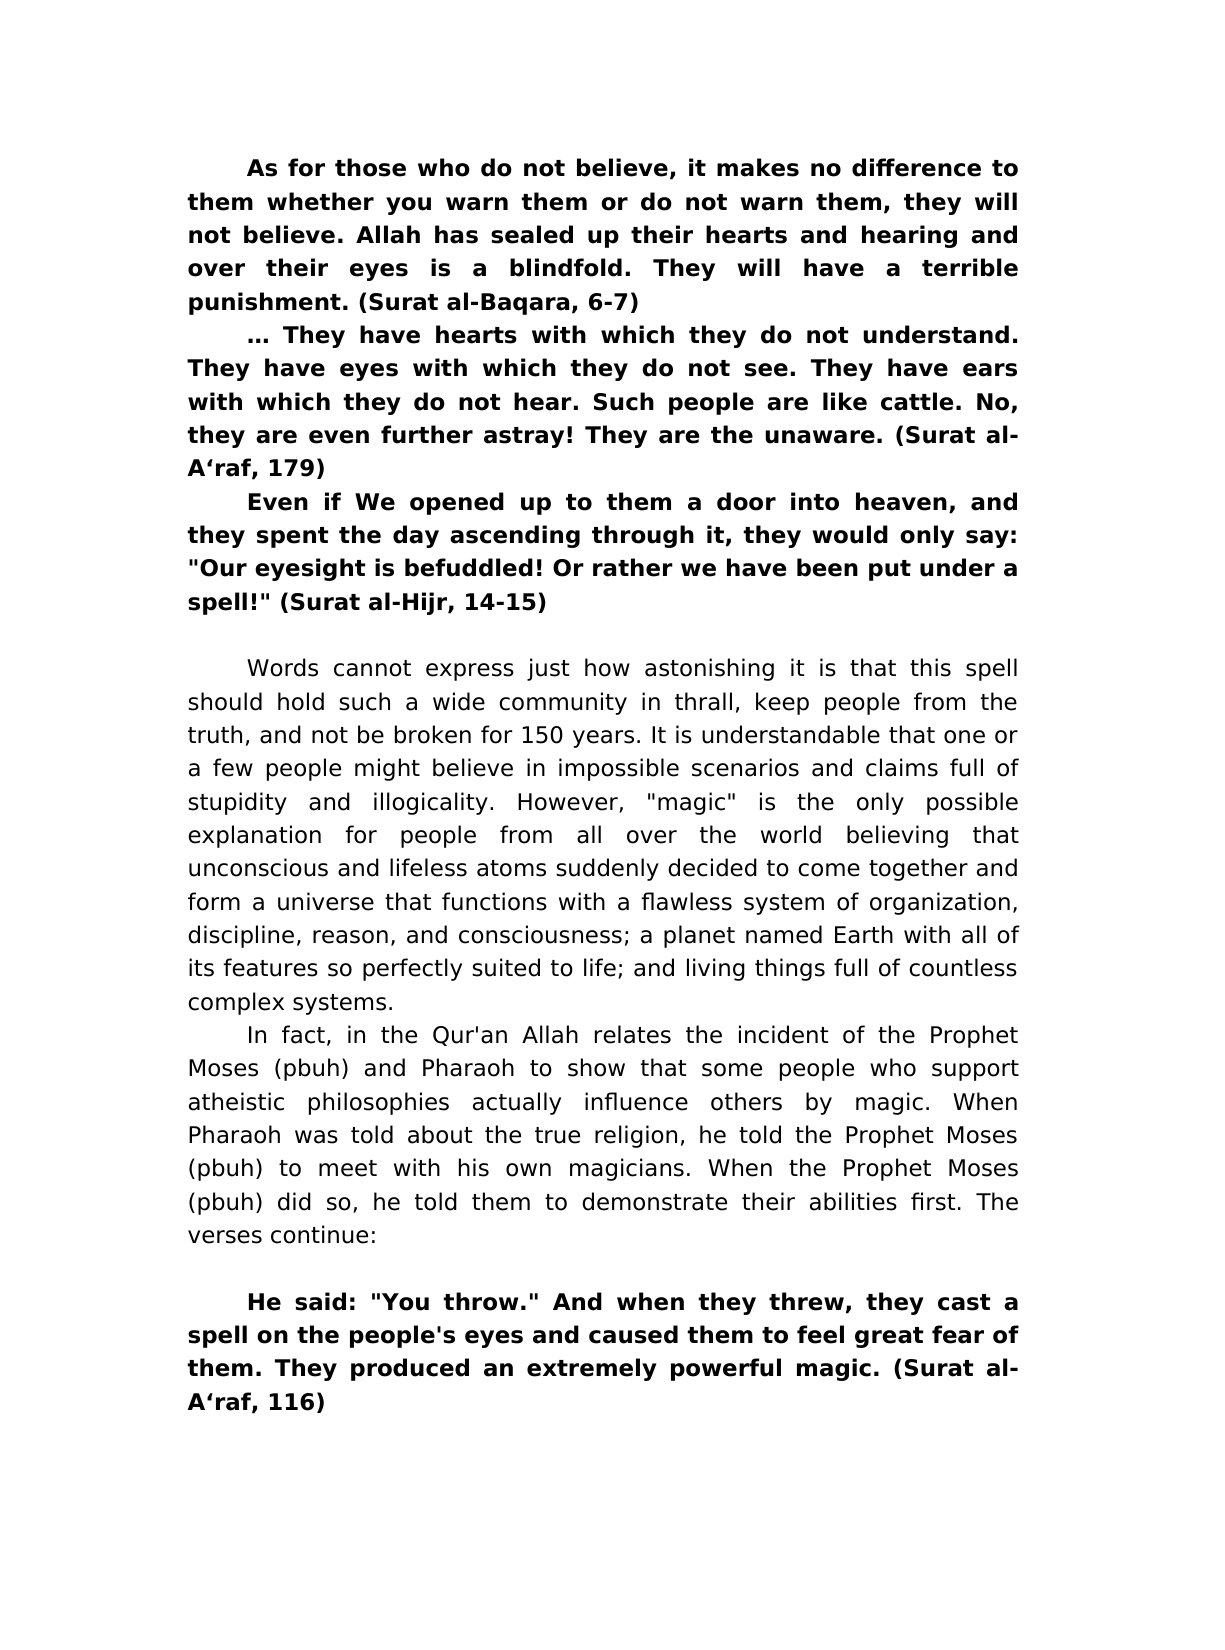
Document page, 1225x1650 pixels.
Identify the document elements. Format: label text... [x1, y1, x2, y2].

text As for those who do not believe, it makes no difference to them whether you warn them or do not warn them, they will not believe. Allah has sealed up their hearts and hearing and over their eyes is a blindfold. They will have a terrible punishment. (Surat al-Baqara, 6-7) [187, 150, 1020, 317]
text Words cannot express just how astonishing it is that this spell should hold such a wide community in thrall, keep people from the truth, and not be broken for 150 years. It is understandable that one or a few people might believe in impossible scenarios and claims full of stupidity and illogicality. However, "magic" is the only possible explanation for people from all over the world believing that unconscious and lifeless atoms suddenly decided to come together and form a universe that functions with a flawless system of organization, discipline, reason, and consciousness; a planet named Earth with all of its features so perfectly suited to life; and living things full of countless complex systems. [187, 650, 1020, 1017]
text Even if We opened up to them a door into heaven, and they spent the day ascending through it, they would only say: "Our eyesight is befuddled! Or rather we have been put under a spell!" (Surat al-Hijr, 14-15) [187, 483, 1020, 617]
text … They have hearts with which they do not understand. They have eyes with which they do not see. They have ears with which they do not hear. Such people are like cattle. No, they are even further astray! They are the unaware. (Surat al-A‘raf, 179) [187, 317, 1020, 483]
text He said: "You throw." And when they threw, they cast a spell on the people's eyes and caused them to feel great fear of them. They produced an extremely powerful magic. (Surat al-A‘raf, 116) [187, 1283, 1020, 1417]
text In fact, in the Qur'an Allah relates the incident of the Prophet Moses (pbuh) and Pharaoh to show that some people who support atheistic philosophies actually influence others by magic. When Pharaoh was told about the true religion, he told the Prophet Moses (pbuh) to meet with his own magicians. When the Prophet Moses (pbuh) did so, he told them to demonstrate their abilities first. The verses continue: [187, 1017, 1020, 1250]
